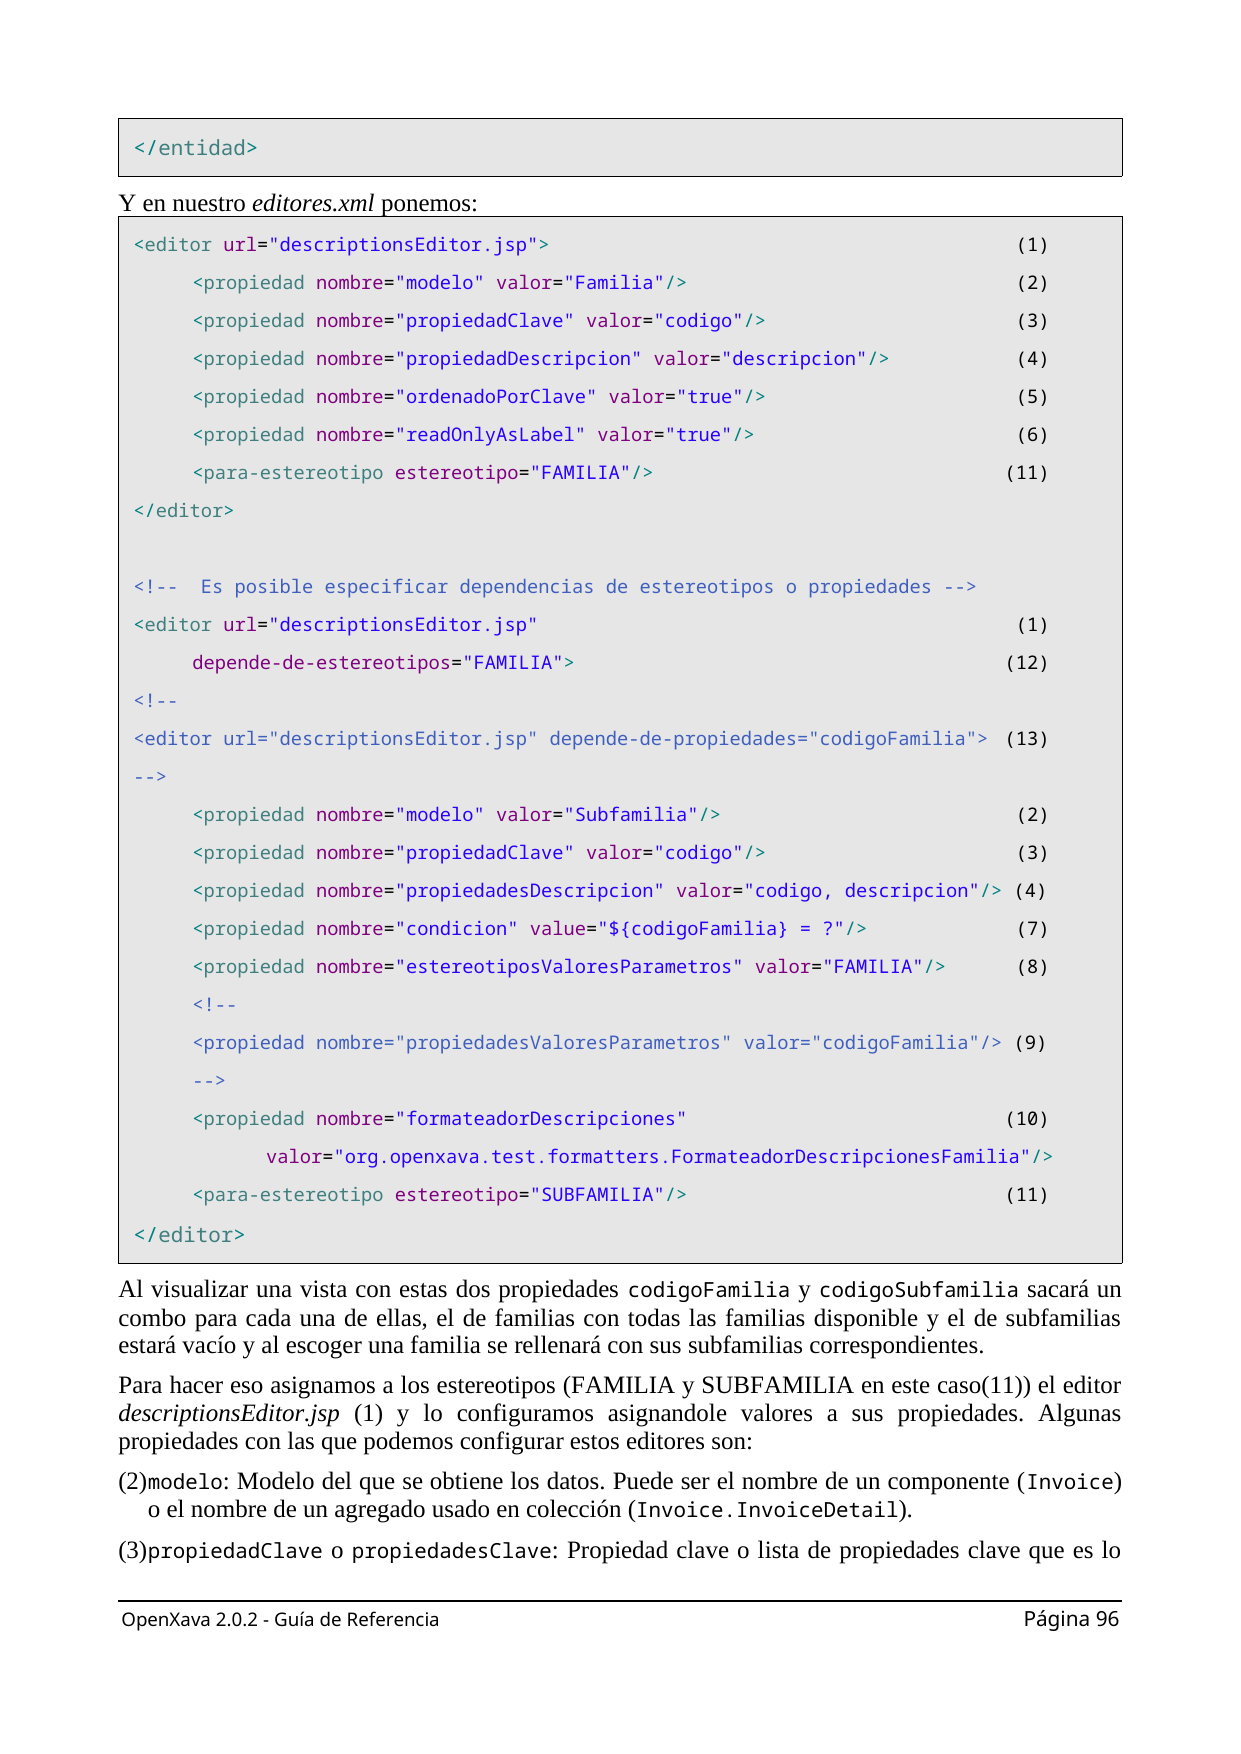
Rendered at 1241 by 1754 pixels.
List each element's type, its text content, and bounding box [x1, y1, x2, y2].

list propiedadClave o propiedadesClave: Propiedad clave o lista de propiedades clave que es lo [118, 1536, 1122, 1564]
text --> [119, 749, 1122, 787]
text --> [119, 1053, 1122, 1091]
text <propiedad nombre="propiedadesDescripcion" valor="codigo, descripcion"/> (4) [119, 863, 1122, 901]
text <propiedad nombre="propiedadClave" valor="codigo"/> (3) [119, 825, 1122, 863]
text <propiedad nombre="readOnlyAsLabel" valor="true"/> (6) [119, 406, 1122, 444]
text <propiedad nombre="modelo" valor="Familia"/> (2) [119, 254, 1122, 292]
text <propiedad nombre="modelo" valor="Subfamilia"/> (2) [119, 787, 1122, 825]
list modelo: Modelo del que se obtiene los datos. Puede ser el nombre de un componente (Invoice) o el nombre de un agregado usado en colección (Invoice.InvoiceDetail). [118, 1467, 1122, 1524]
text depende-de-estereotipos="FAMILIA"> (12) [119, 634, 1122, 673]
text <!-- [119, 977, 1122, 1015]
text <propiedad nombre="propiedadClave" valor="codigo"/> (3) [119, 292, 1122, 330]
text Al visualizar una vista con estas dos propiedades codigoFamilia y codigoSubfamilia sacará un combo para cada una de ellas, el de familias con todas las familias disponible y el de subfamilias estará vacío y al escoger una familia se rellenará con sus subfamilias correspondientes. [118, 1275, 1122, 1359]
text <propiedad nombre="estereotiposValoresParametros" valor="FAMILIA"/> (8) [119, 939, 1122, 977]
text </editor> [119, 1205, 1122, 1263]
text <editor url="descriptionsEditor.jsp" depende-de-propiedades="codigoFamilia"> (13) [119, 711, 1122, 749]
text <propiedad nombre="propiedadDescripcion" valor="descripcion"/> (4) [119, 330, 1122, 368]
text <editor url="descriptionsEditor.jsp"> (1) [119, 217, 1122, 254]
text <!-- [119, 673, 1122, 711]
text <editor url="descriptionsEditor.jsp" (1) [119, 597, 1122, 634]
text valor="org.openxava.test.formatters.FormateadorDescripcionesFamilia"/> [119, 1129, 1122, 1167]
text <para-estereotipo estereotipo="SUBFAMILIA"/> (11) [119, 1167, 1122, 1205]
text <propiedad nombre="formateadorDescripciones" (10) [119, 1091, 1122, 1129]
text <para-estereotipo estereotipo="FAMILIA"/> (11) [119, 444, 1122, 482]
text Y en nuestro editores.xml ponemos: [118, 189, 1122, 216]
text Para hacer eso asignamos a los estereotipos (FAMILIA y SUBFAMILIA en este caso(11)) el editor descriptionsEditor.jsp (1) y lo configuramos asignandole valores a sus propiedades. Algunas propiedades con las que podemos configurar estos editores son: [118, 1372, 1122, 1455]
text <propiedad nombre="ordenadoPorClave" valor="true"/> (5) [119, 368, 1122, 406]
text <propiedad nombre="condicion" value="${codigoFamilia} = ?"/> (7) [119, 901, 1122, 939]
text <!-- Es posible especificar dependencias de estereotipos o propiedades --> [119, 558, 1122, 597]
text </entidad> [119, 119, 1122, 176]
text </editor> [119, 482, 1122, 521]
text <propiedad nombre="propiedadesValoresParametros" valor="codigoFamilia"/> (9) [119, 1015, 1122, 1053]
